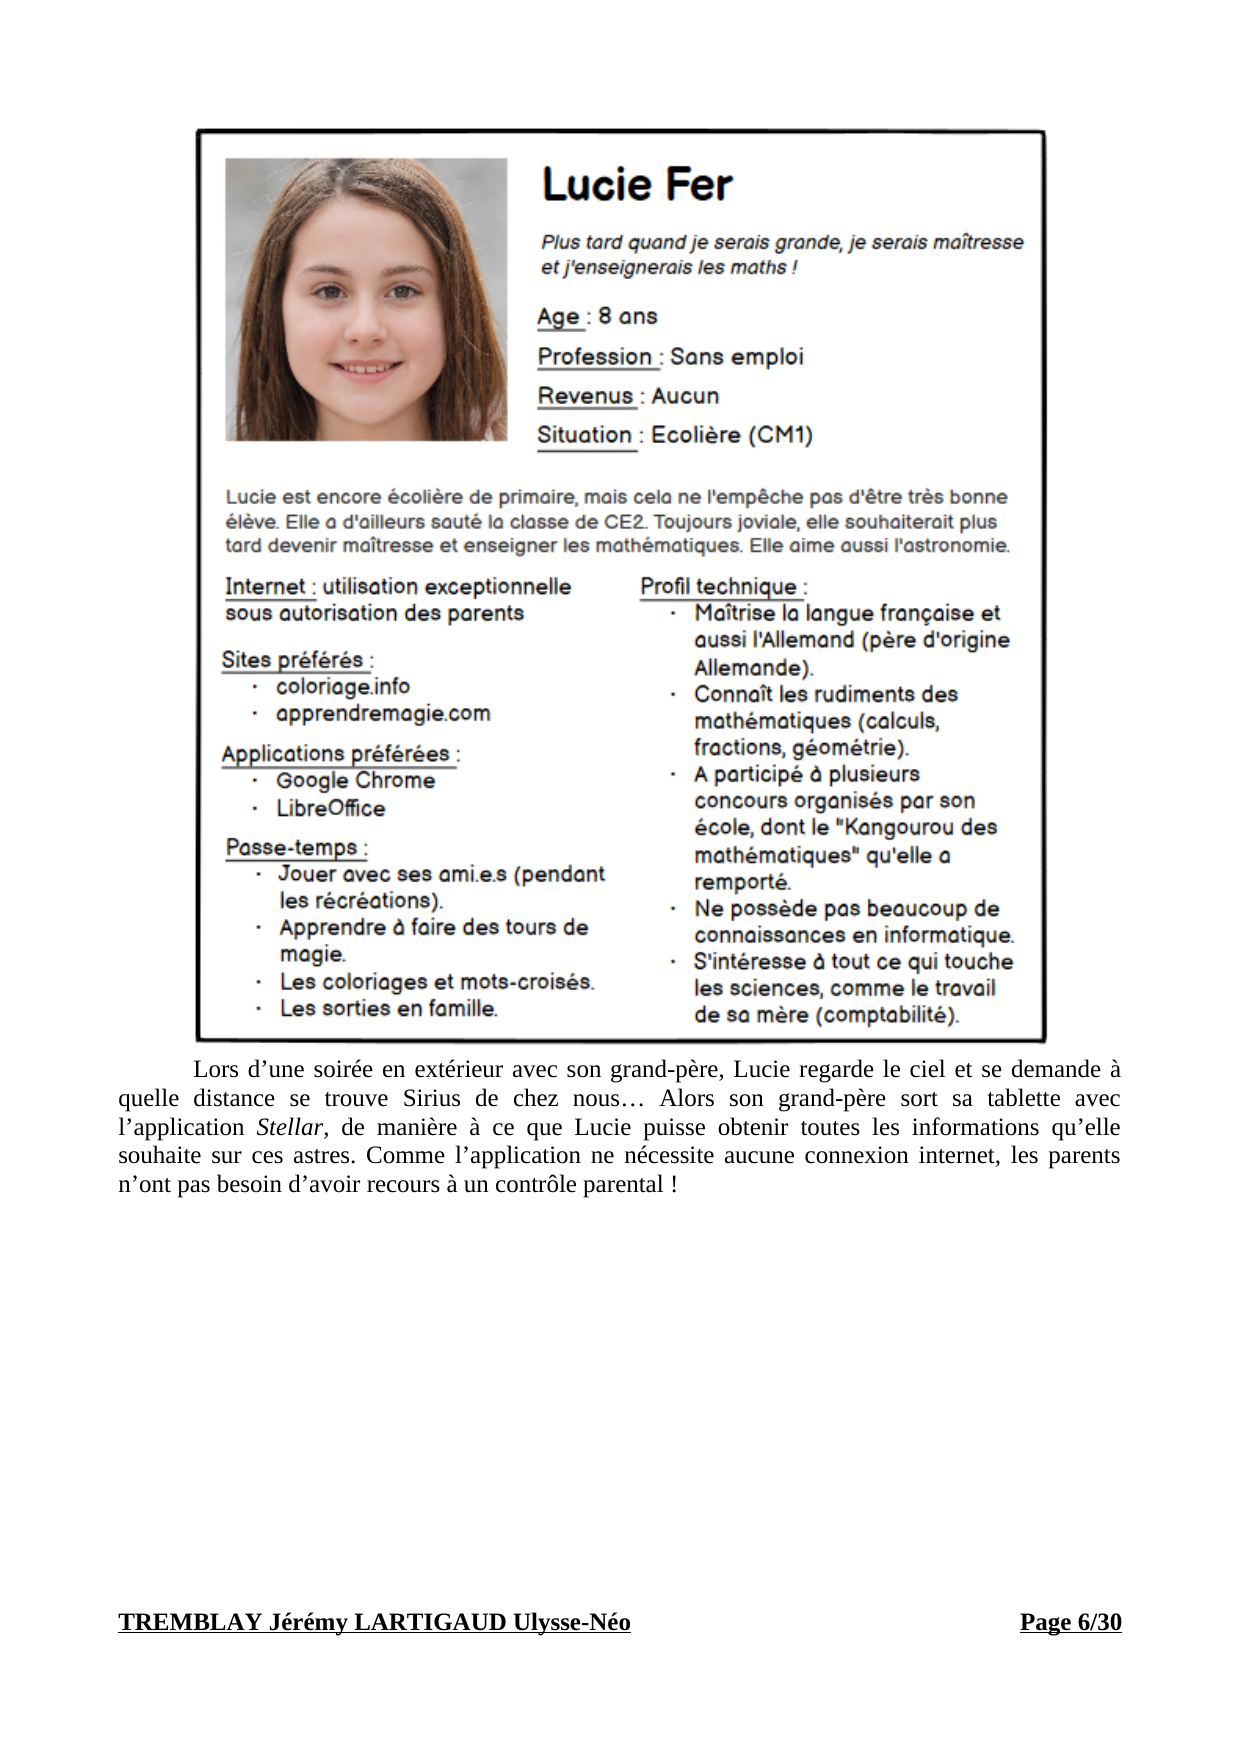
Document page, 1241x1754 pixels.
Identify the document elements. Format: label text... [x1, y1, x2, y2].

text Lors d’une soirée en extérieur avec son grand-père, Lucie regarde le ciel et se demande à quelle distance se trouve Sirius de chez nous… Alors son grand-père sort sa tablette avec l’application Stellar, de manière à ce que Lucie puisse obtenir toutes les informations qu’elle souhaite sur ces astres. Comme l’application ne nécessite aucune connexion internet, les parents n’ont pas besoin d’avoir recours à un contrôle parental ! [118, 1054, 1122, 1198]
picture [185, 118, 1055, 1054]
